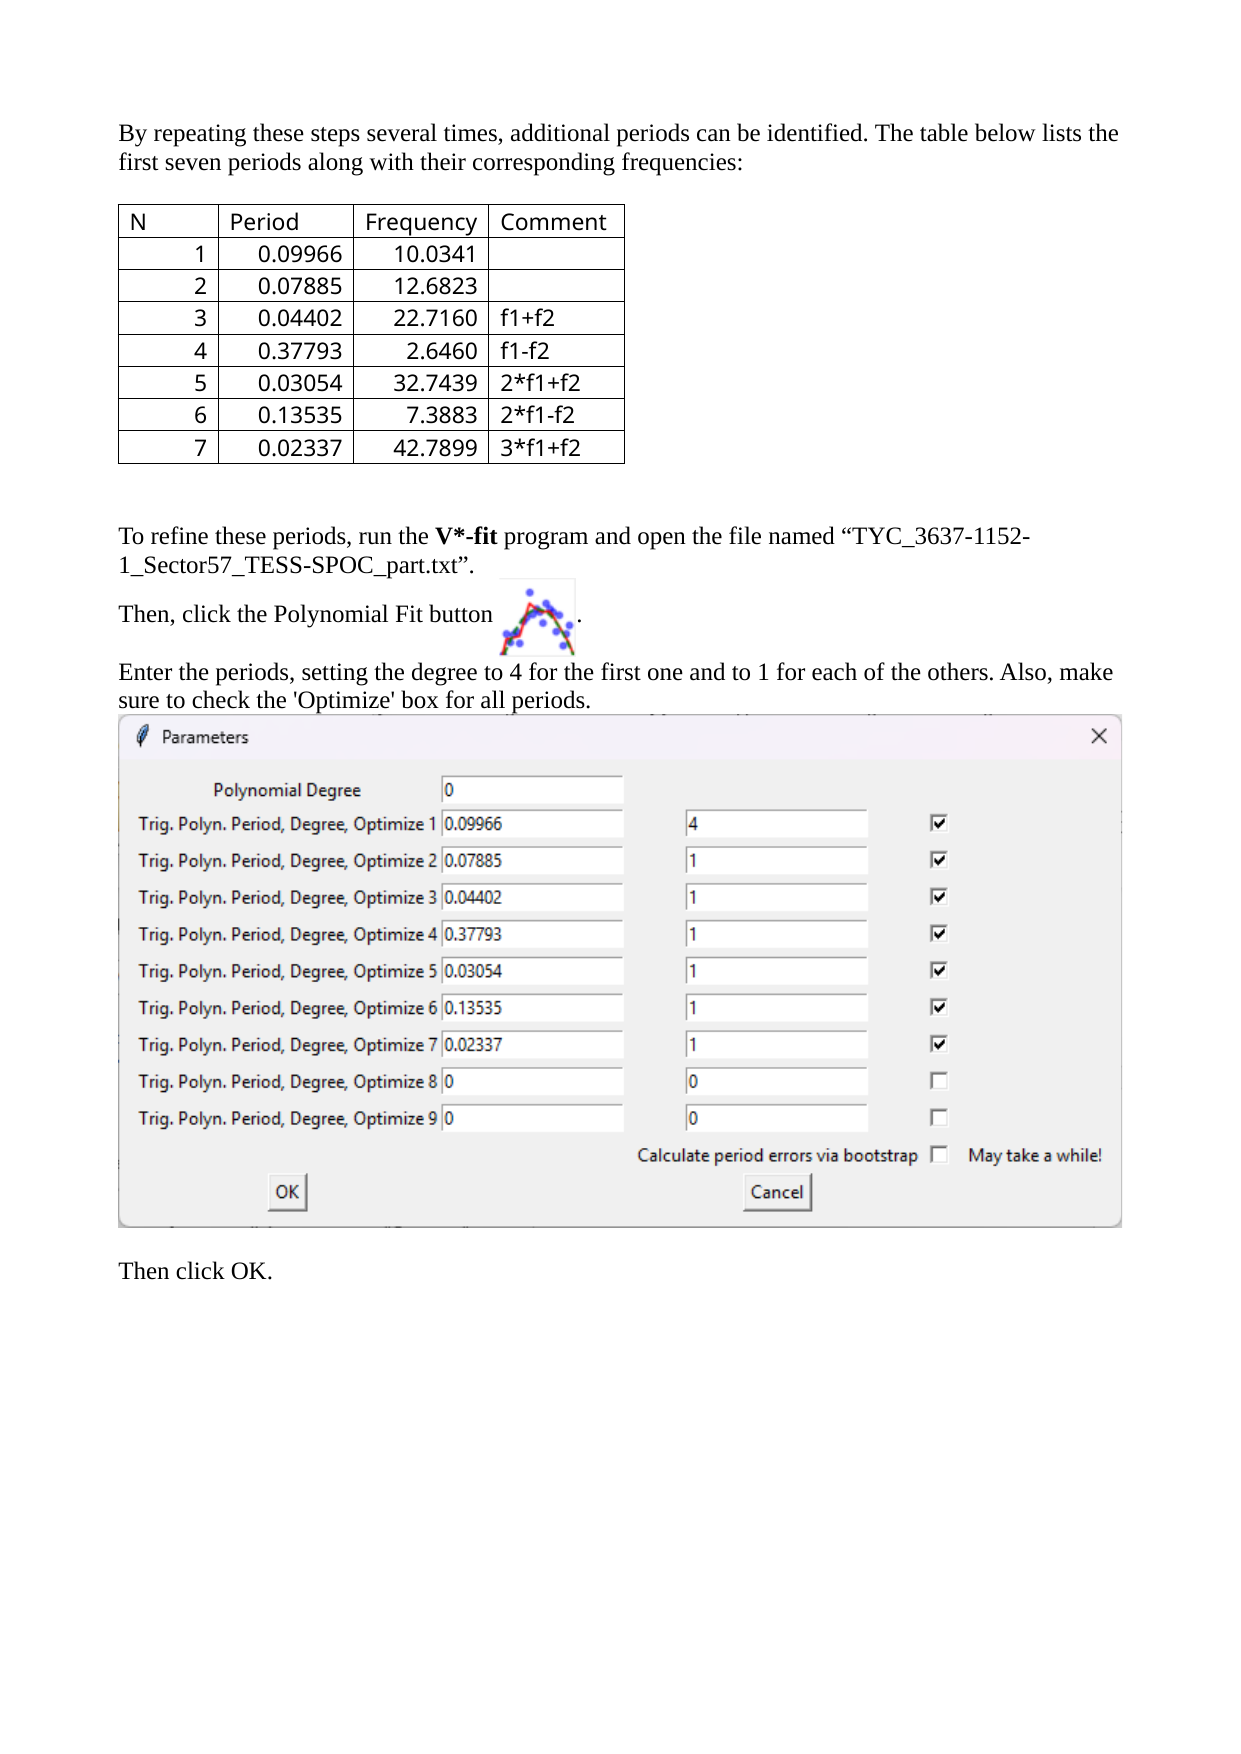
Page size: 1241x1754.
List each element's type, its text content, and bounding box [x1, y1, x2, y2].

table_cell f1+f2 [489, 302, 624, 333]
text . [576, 579, 1122, 657]
table_cell 32.7439 [354, 367, 488, 398]
table_header Period [219, 205, 353, 237]
table_cell 4 [119, 335, 218, 366]
table_header N [119, 205, 218, 237]
text Then click OK. [118, 1256, 1122, 1285]
table_cell 6 [119, 399, 218, 430]
text To refine these periods, run the V*-fit program and open the file named “TYC_3637-1152-1_Sector57_TESS-SPOC_part.txt”. [118, 521, 1122, 579]
table_cell 42.7899 [354, 431, 488, 463]
table_cell 0.13535 [219, 399, 353, 430]
table_cell 0.03054 [219, 367, 353, 398]
table_cell 1 [119, 238, 218, 269]
table_cell 0.02337 [219, 431, 353, 463]
picture [499, 578, 576, 657]
table_cell 2.6460 [354, 335, 488, 366]
table_cell 5 [119, 367, 218, 398]
table_cell 3*f1+f2 [489, 431, 624, 463]
table_cell 0.37793 [219, 335, 353, 366]
table_cell 10.0341 [354, 238, 488, 269]
text Enter the periods, setting the degree to 4 for the first one and to 1 for each of the others. Also, make sure to check the 'Optimize' box for all periods. [118, 657, 1122, 714]
table_cell 12.6823 [354, 270, 488, 301]
table_cell f1-f2 [489, 335, 624, 366]
table_cell 7 [119, 431, 218, 463]
table_cell 7.3883 [354, 399, 488, 430]
table_cell 2*f1+f2 [489, 367, 624, 398]
table_cell [489, 270, 624, 301]
text By repeating these steps several times, additional periods can be identified. The table below lists the first seven periods along with their corresponding frequencies: [118, 118, 1122, 176]
table_cell 0.04402 [219, 302, 353, 333]
picture [118, 714, 1123, 1228]
text Then, click the Polynomial Fit button [118, 579, 499, 657]
table_header Comment [489, 205, 624, 237]
table_cell 2 [119, 270, 218, 301]
table_cell 0.09966 [219, 238, 353, 269]
table_cell 3 [119, 302, 218, 333]
table_cell 22.7160 [354, 302, 488, 333]
table_cell [489, 238, 624, 269]
table_header Frequency [354, 205, 488, 237]
table_cell 2*f1-f2 [489, 399, 624, 430]
table_cell 0.07885 [219, 270, 353, 301]
